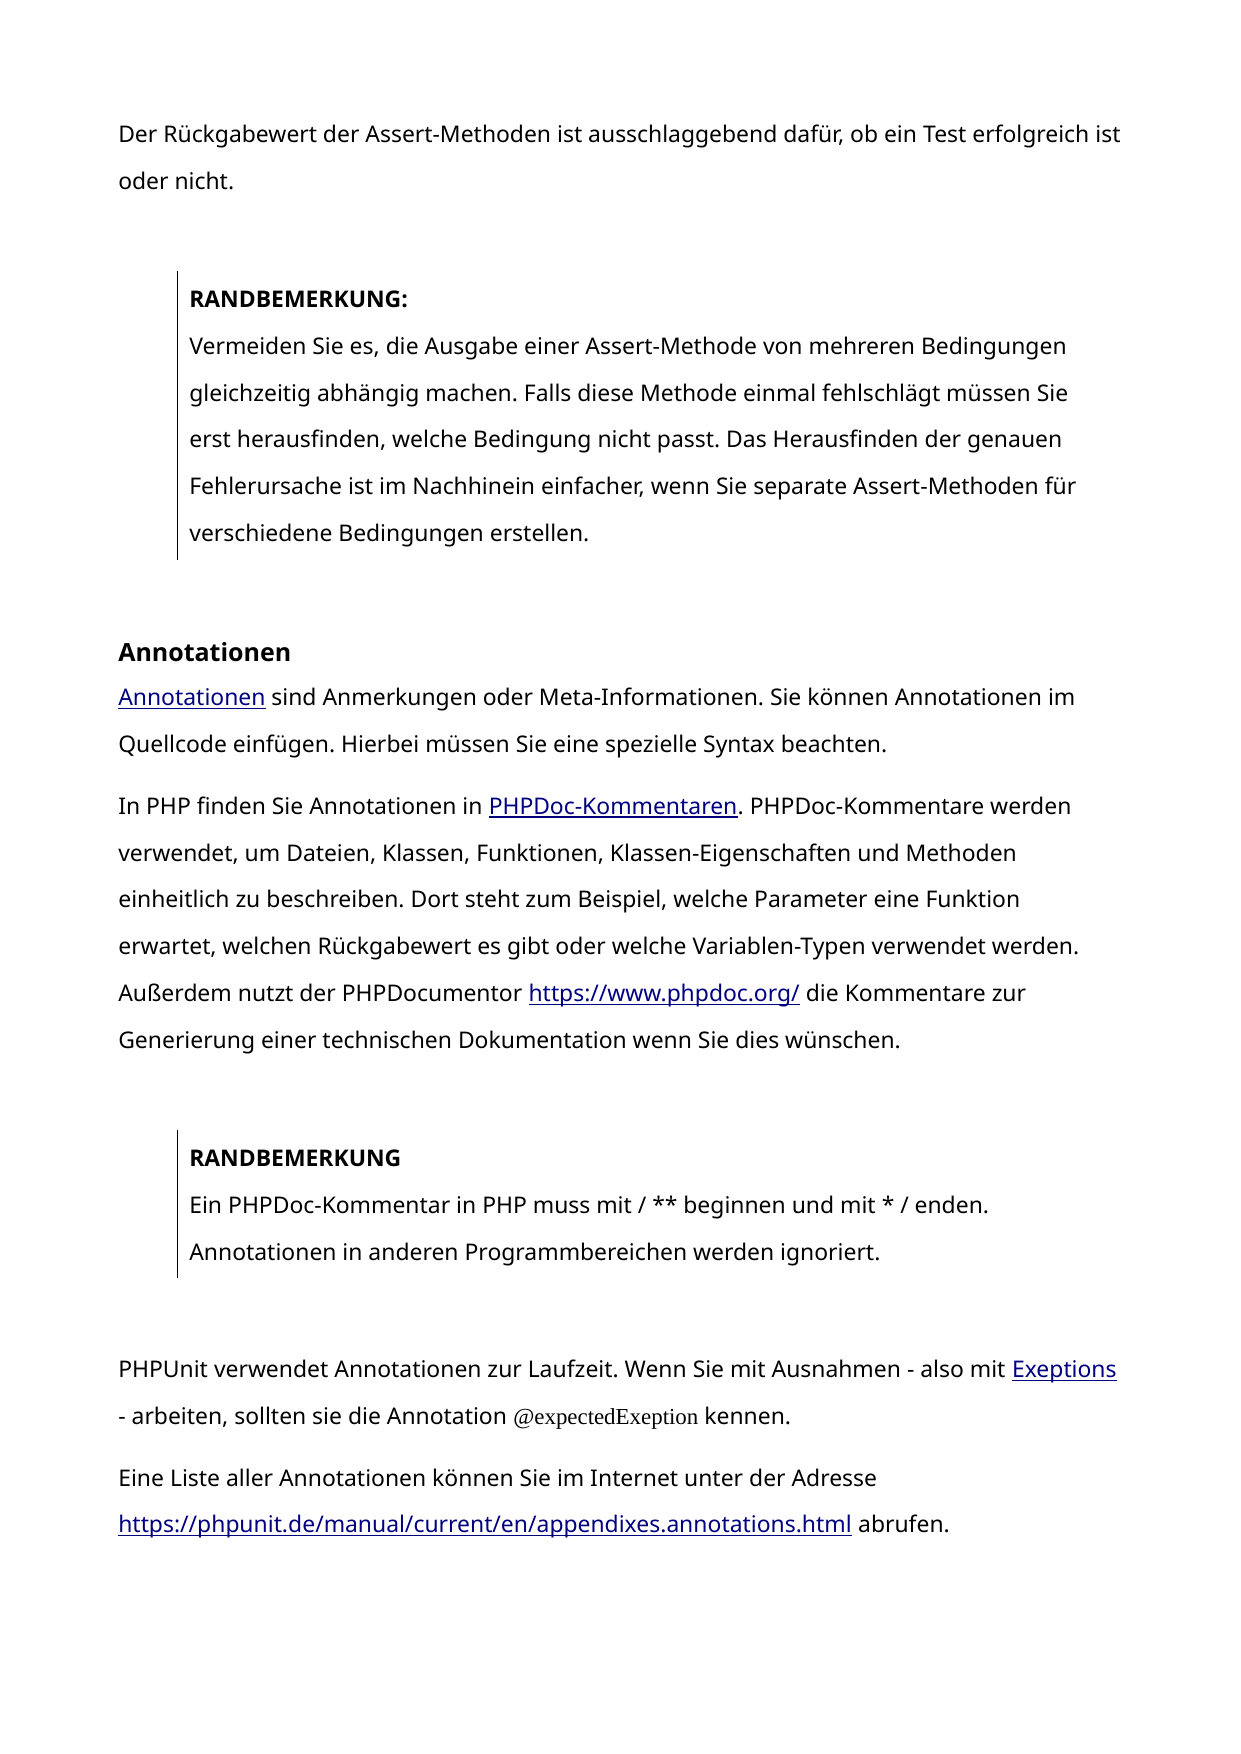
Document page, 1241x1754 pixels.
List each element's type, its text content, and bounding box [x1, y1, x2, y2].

text RANDBEMERKUNG: Vermeiden Sie es, die Ausgabe einer Assert-Methode von mehreren Bedingungen gleichzeitig abhängig machen. Falls diese Methode einmal fehlschlägt müssen Sie erst herausfinden, welche Bedingung nicht passt. Das Herausfinden der genauen Fehlerursache ist im Nachhinein einfacher, wenn Sie separate Assert-Methoden für verschiedene Bedingungen erstellen. [178, 271, 1122, 560]
text In PHP finden Sie Annotationen in PHPDoc-Kommentaren. PHPDoc-Kommentare werden verwendet, um Dateien, Klassen, Funktionen, Klassen-Eigenschaften und Methoden einheitlich zu beschreiben. Dort steht zum Beispiel, welche Parameter eine Funktion erwartet, welchen Rückgabewert es gibt oder welche Variablen-Typen verwendet werden. Außerdem nutzt der PHPDocumentor https://www.phpdoc.org/ die Kommentare zur Generierung einer technischen Dokumentation wenn Sie dies wünschen. [118, 790, 1122, 1055]
text Der Rückgabewert der Assert-Methoden ist ausschlaggebend dafür, ob ein Test erfolgreich ist oder nicht. [118, 118, 1122, 196]
text PHPUnit verwendet Annotationen zur Laufzeit. Wenn Sie mit Ausnahmen - also mit Exeptions - arbeiten, sollten sie die Annotation @expectedExeption kennen. [118, 1353, 1122, 1431]
text Annotationen sind Anmerkungen oder Meta-Informationen. Sie können Annotationen im Quellcode einfügen. Hierbei müssen Sie eine spezielle Syntax beachten. [118, 681, 1122, 759]
subtitle Annotationen [118, 635, 1122, 669]
text Eine Liste aller Annotationen können Sie im Internet unter der Adresse https://phpunit.de/manual/current/en/appendixes.annotations.html abrufen. [118, 1462, 1122, 1540]
text RANDBEMERKUNG Ein PHPDoc-Kommentar in PHP muss mit / ** beginnen und mit * / enden. Annotationen in anderen Programmbereichen werden ignoriert. [178, 1130, 1122, 1278]
